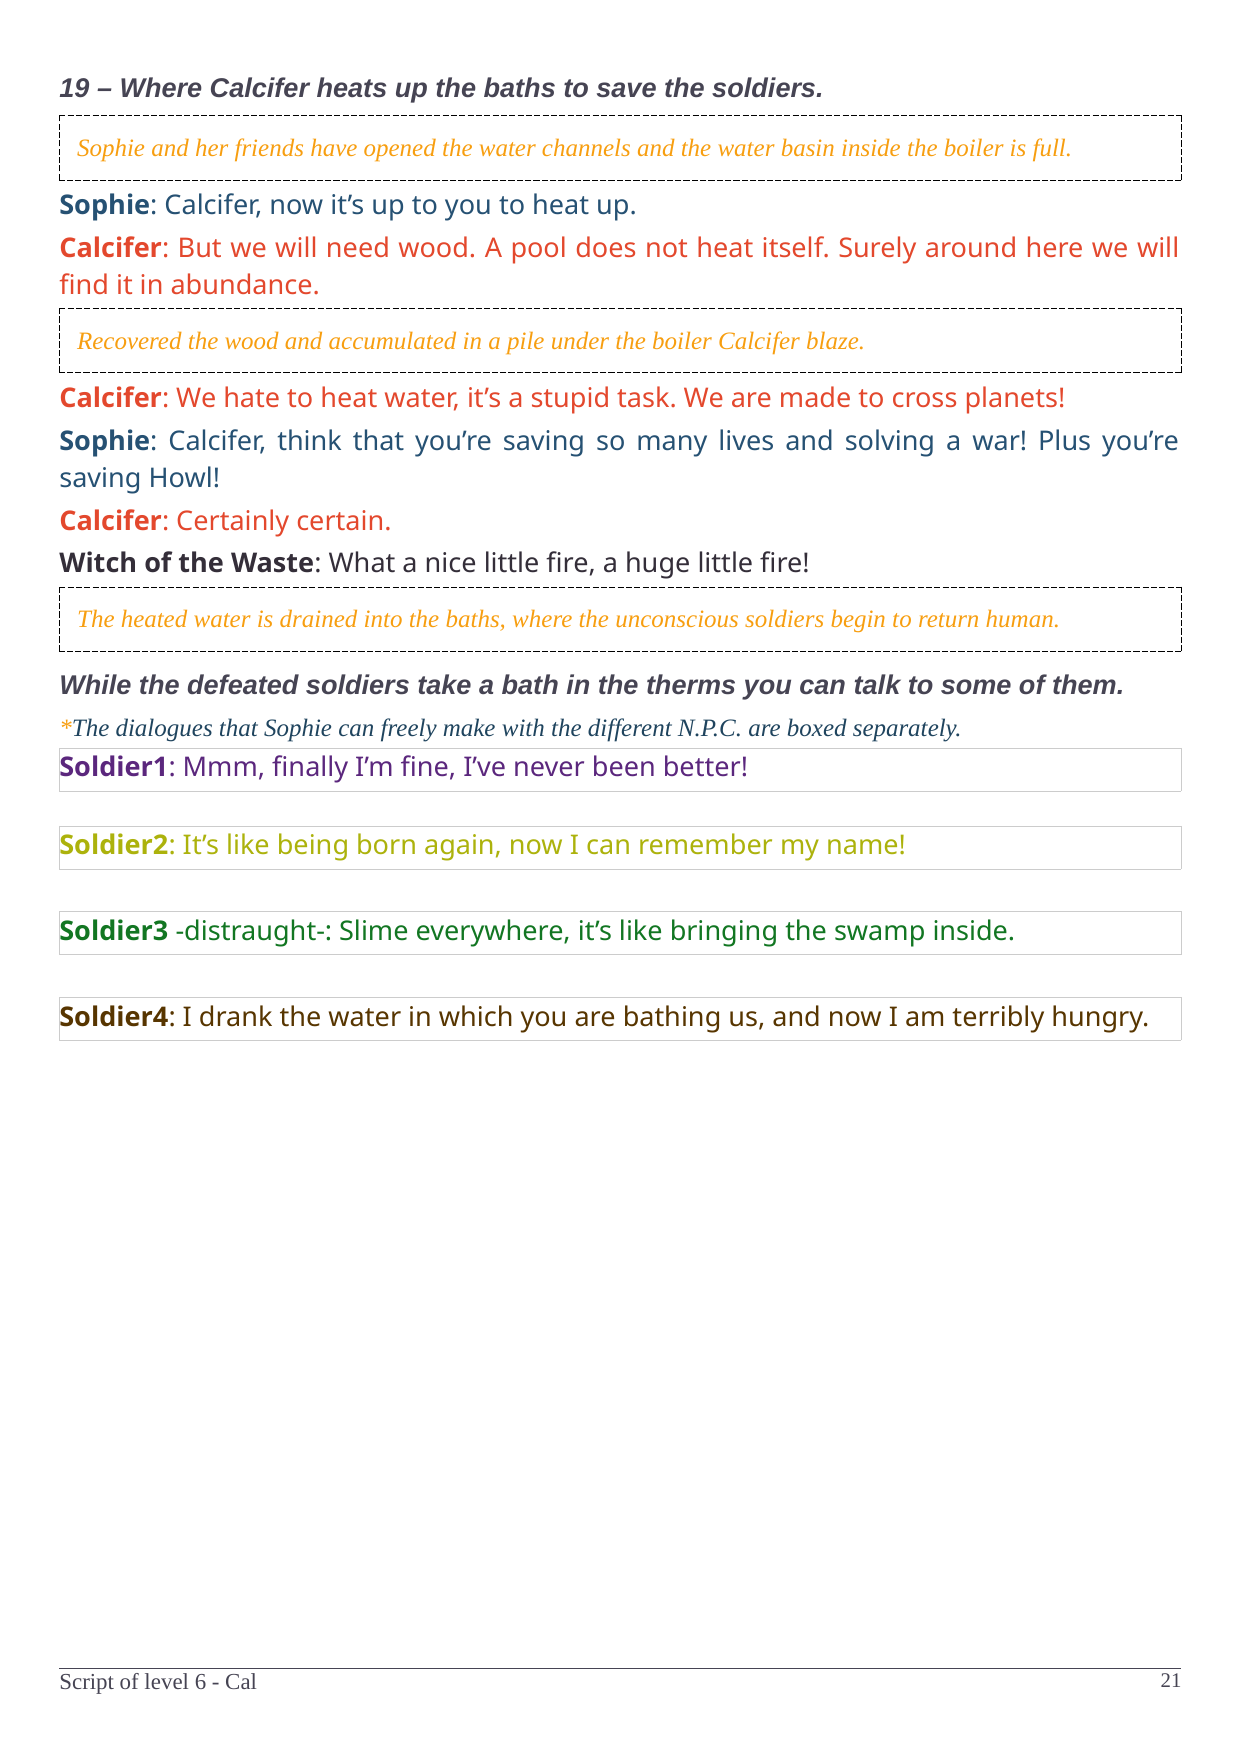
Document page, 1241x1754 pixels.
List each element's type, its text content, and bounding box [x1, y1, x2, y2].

subtitle While the defeated soldiers take a bath in the therms you can talk to some of them. [59, 669, 1181, 701]
text *The dialogues that Sophie can freely make with the different N.P.C. are boxed separately. [59, 713, 1181, 742]
text Witch of the Waste: What a nice little fire, a huge little fire! [59, 544, 1181, 581]
text Sophie: Calcifer, think that you’re saving so many lives and solving a war! Plus you’re saving Howl! [59, 421, 1181, 495]
text Calcifer: Certainly certain. [59, 501, 1181, 538]
table_header Soldier2: It’s like being born again, now I can remember my name! [60, 827, 1181, 868]
table_header Soldier3 -distraught-: Slime everywhere, it’s like bringing the swamp inside. [60, 912, 1181, 954]
text Calcifer: We hate to heat water, it’s a stupid task. We are made to cross planets! [59, 378, 1181, 415]
text Sophie and her friends have opened the water channels and the water basin inside the boiler is full. [59, 115, 1181, 180]
table_header Soldier1: Mmm, finally I’m fine, I’ve never been better! [60, 749, 1181, 791]
subtitle 19 – Where Calcifer heats up the baths to save the soldiers. [59, 72, 1181, 103]
table_header Soldier4: I drank the water in which you are bathing us, and now I am terribly hungry. [60, 998, 1181, 1040]
text Sophie: Calcifer, now it’s up to you to heat up. [59, 186, 1181, 222]
text The heated water is drained into the baths, where the unconscious soldiers begin to return human. [59, 587, 1181, 651]
text Recovered the wood and accumulated in a pile under the boiler Calcifer blaze. [59, 308, 1181, 372]
text Calcifer: But we will need wood. A pool does not heat itself. Surely around here we will find it in abundance. [59, 228, 1181, 302]
